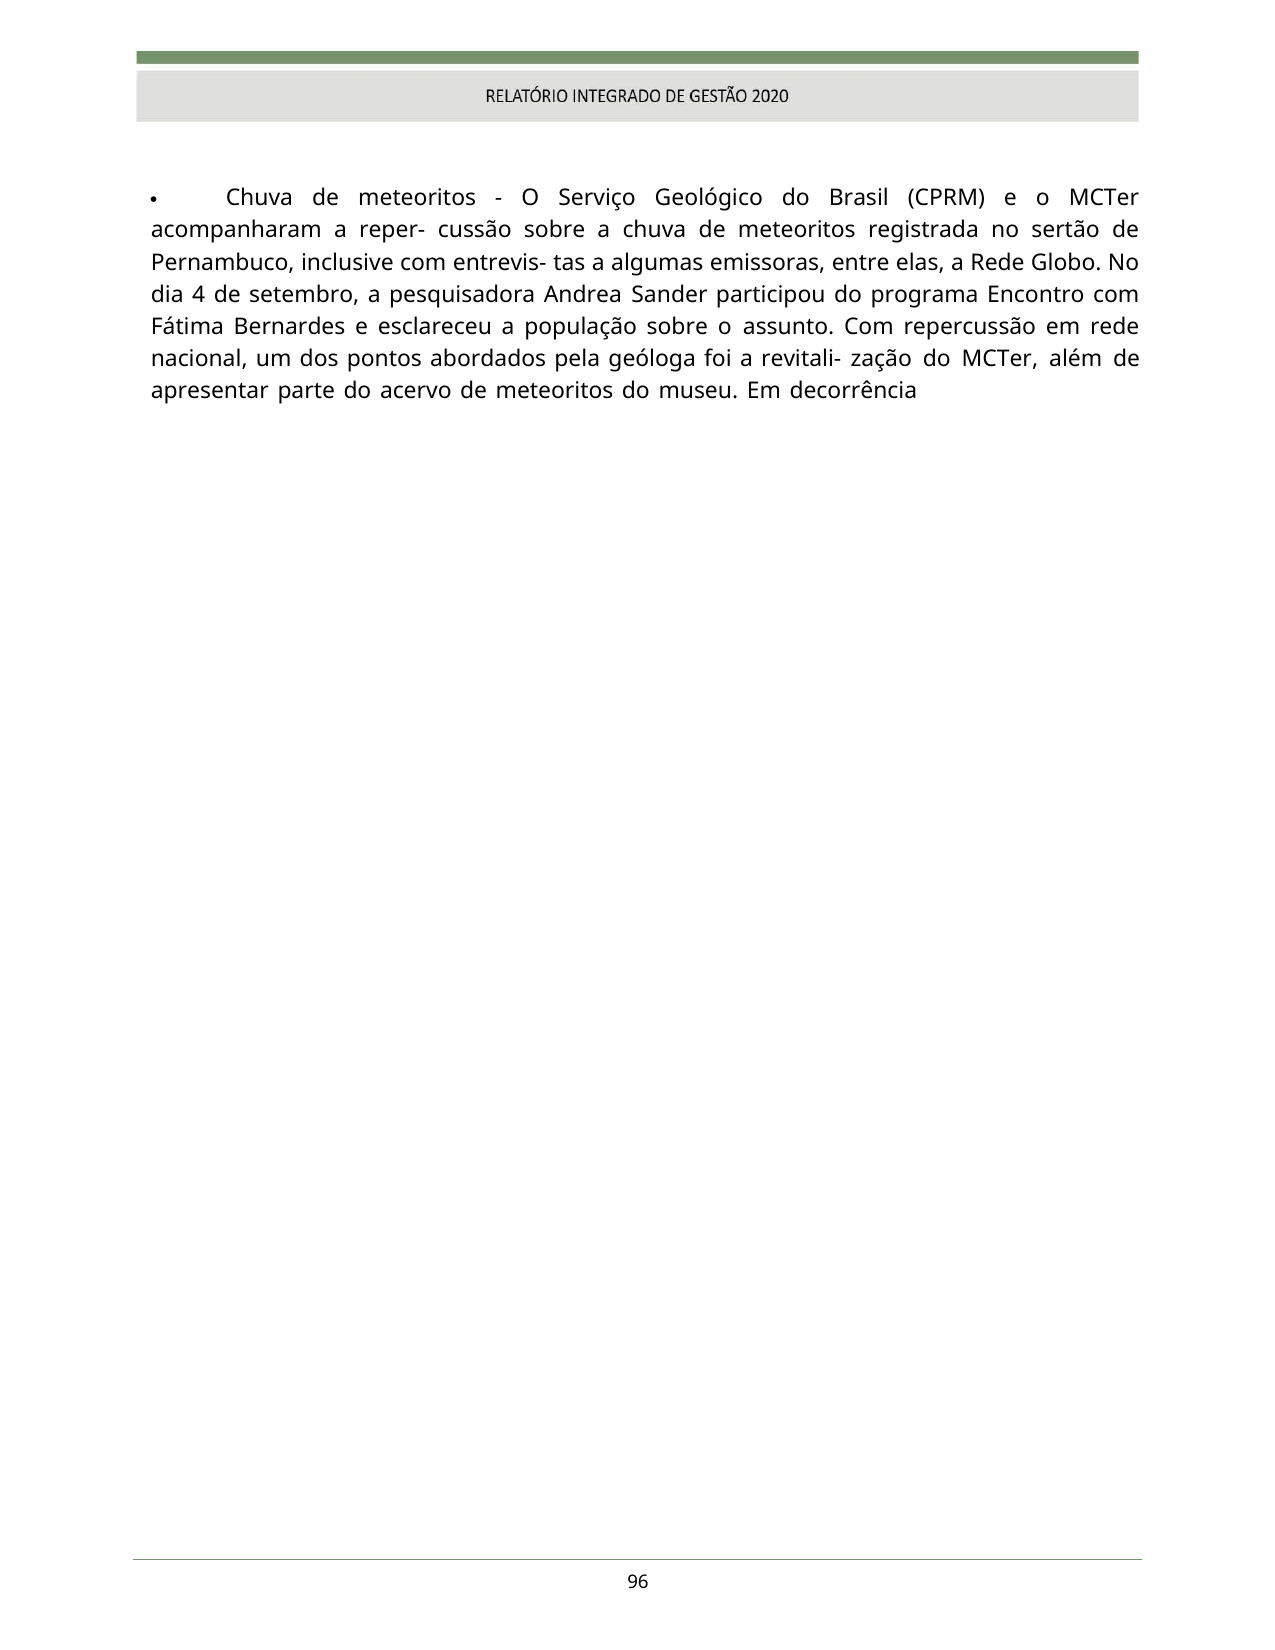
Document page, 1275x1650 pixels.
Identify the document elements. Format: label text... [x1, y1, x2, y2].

list Chuva de meteoritos - O Serviço Geológico do Brasil (CPRM) e o MCTer acompanharam a reper- cussão sobre a chuva de meteoritos registrada no sertão de Pernambuco, inclusive com entrevis- tas a algumas emissoras, entre elas, a Rede Globo. No dia 4 de setembro, a pesquisadora Andrea Sander participou do programa Encontro com Fátima Bernardes e esclareceu a população sobre o assunto. Com repercussão em rede nacional, um dos pontos abordados pela geóloga foi a revitali- zação do MCTer, além de apresentar parte do acervo de meteoritos do museu. Em decorrência [151, 181, 1140, 406]
